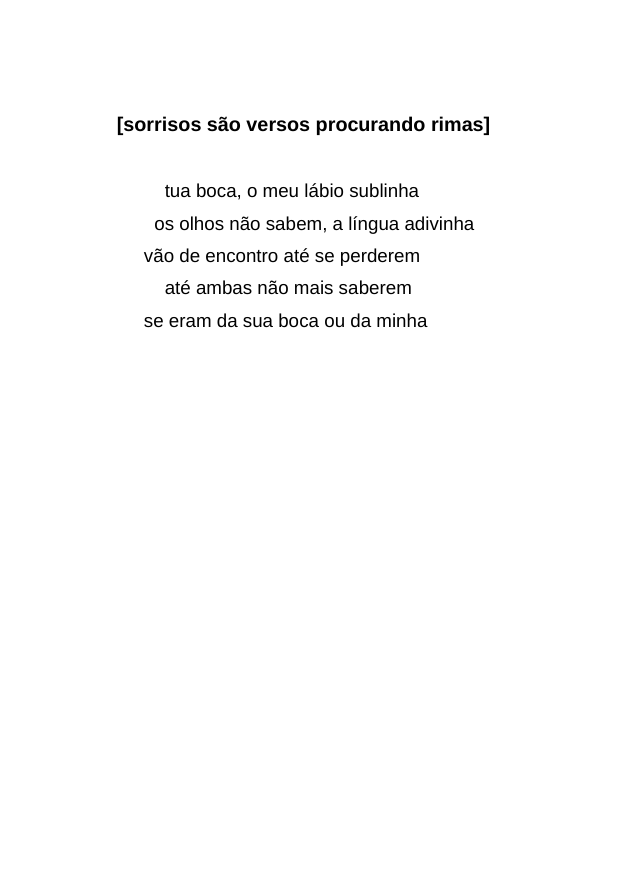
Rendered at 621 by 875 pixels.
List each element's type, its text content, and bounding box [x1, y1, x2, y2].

text tua boca, o meu lábio sublinha [144, 174, 523, 203]
subtitle [sorrisos são versos procurando rimas] [117, 113, 523, 136]
text vão de encontro até se perderem [144, 239, 523, 268]
text até ambas não mais saberem [144, 271, 523, 301]
text os olhos não sabem, a língua adivinha [144, 206, 523, 236]
text se eram da sua boca ou da minha [144, 304, 523, 333]
